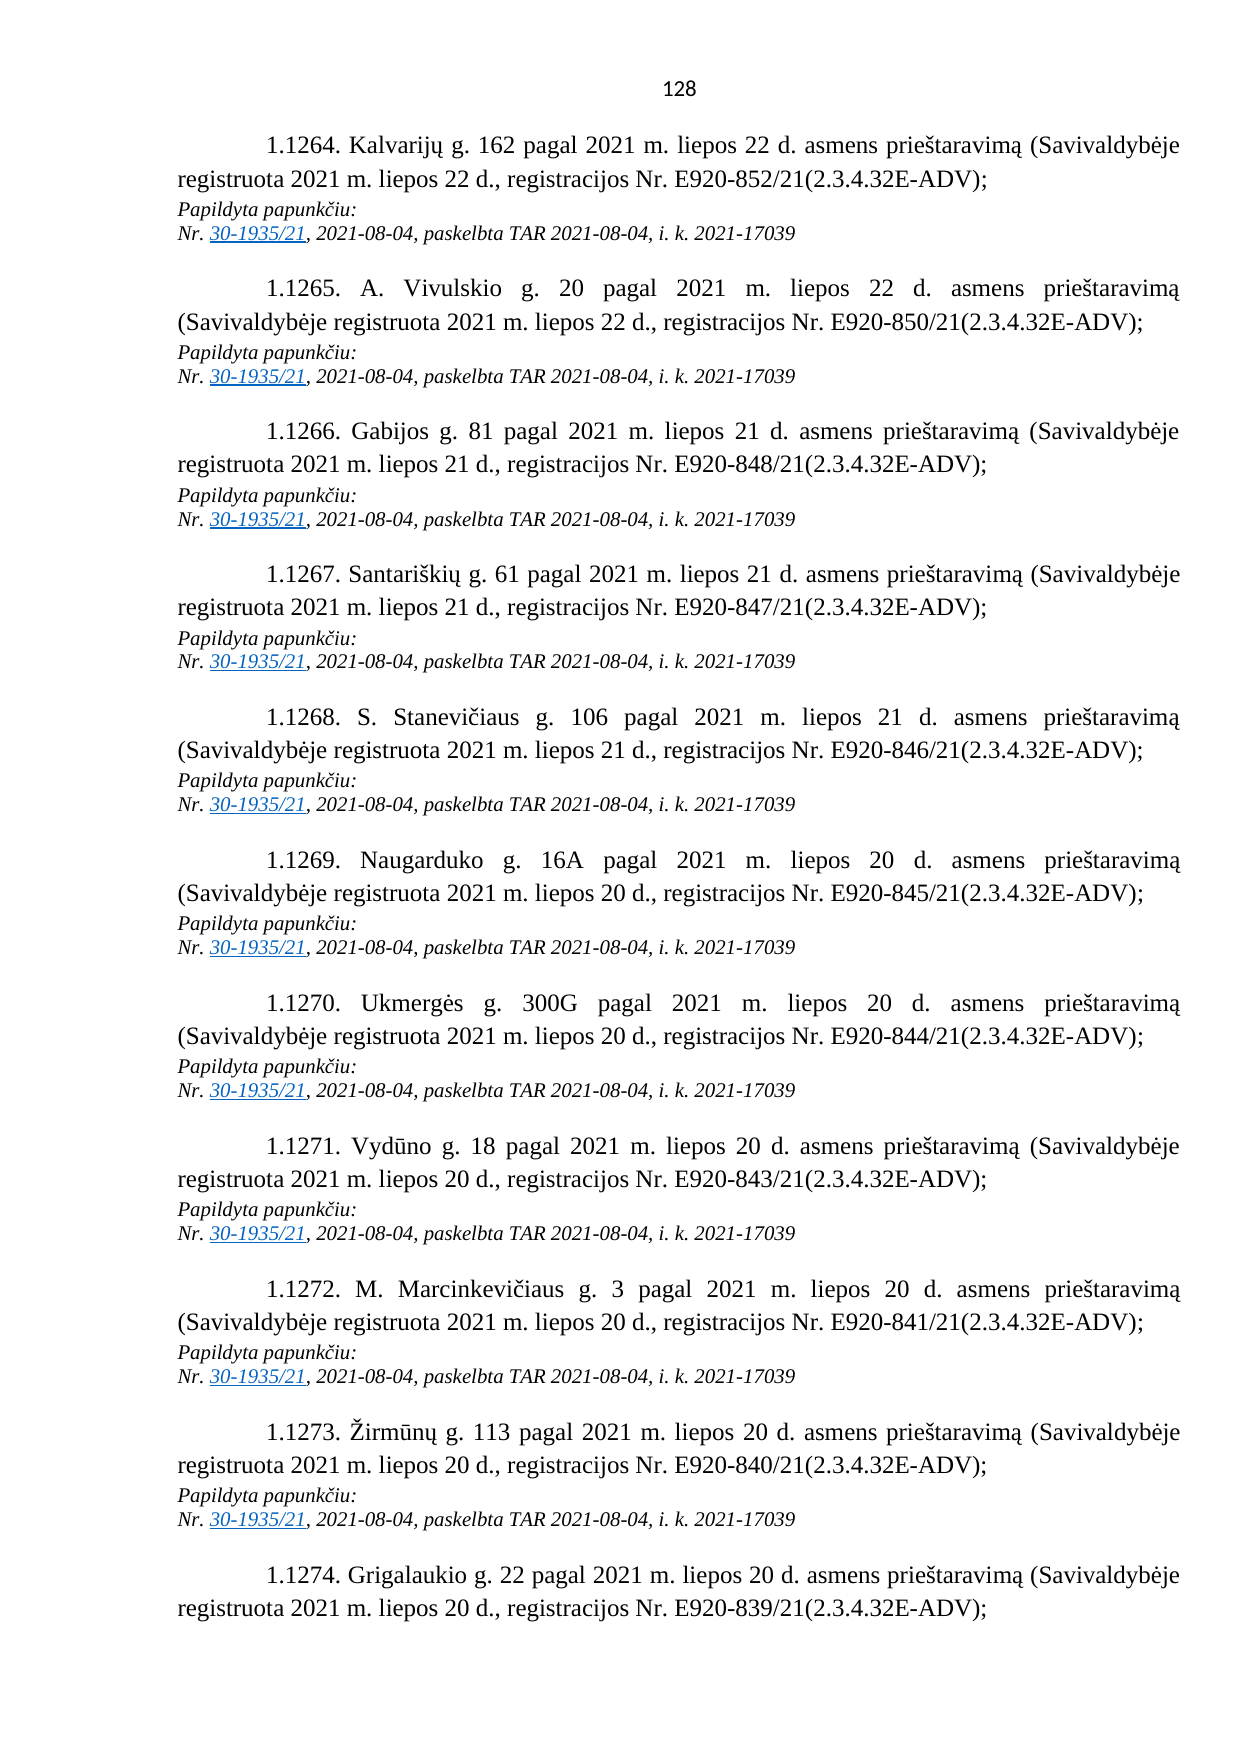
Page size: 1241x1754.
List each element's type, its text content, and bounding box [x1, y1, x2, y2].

text 1.1264. Kalvarijų g. 162 pagal 2021 m. liepos 22 d. asmens prieštaravimą (Savivaldybėje registruota 2021 m. liepos 22 d., registracijos Nr. E920-852/21(2.3.4.32E-ADV); [177, 131, 1181, 192]
text Nr. 30-1935/21, 2021-08-04, paskelbta TAR 2021-08-04, i. k. 2021-17039 [177, 792, 1181, 816]
text 1.1271. Vydūno g. 18 pagal 2021 m. liepos 20 d. asmens prieštaravimą (Savivaldybėje registruota 2021 m. liepos 20 d., registracijos Nr. E920-843/21(2.3.4.32E-ADV); [177, 1131, 1181, 1193]
text Nr. 30-1935/21, 2021-08-04, paskelbta TAR 2021-08-04, i. k. 2021-17039 [177, 649, 1181, 673]
text 1.1269. Naugarduko g. 16A pagal 2021 m. liepos 20 d. asmens prieštaravimą (Savivaldybėje registruota 2021 m. liepos 20 d., registracijos Nr. E920-845/21(2.3.4.32E-ADV); [177, 845, 1181, 907]
text Nr. 30-1935/21, 2021-08-04, paskelbta TAR 2021-08-04, i. k. 2021-17039 [177, 1078, 1181, 1102]
text Papildyta papunkčiu: [177, 1340, 1181, 1364]
text 1.1270. Ukmergės g. 300G pagal 2021 m. liepos 20 d. asmens prieštaravimą (Savivaldybėje registruota 2021 m. liepos 20 d., registracijos Nr. E920-844/21(2.3.4.32E-ADV); [177, 988, 1181, 1050]
text 1.1274. Grigalaukio g. 22 pagal 2021 m. liepos 20 d. asmens prieštaravimą (Savivaldybėje registruota 2021 m. liepos 20 d., registracijos Nr. E920-839/21(2.3.4.32E-ADV); [177, 1560, 1181, 1622]
text Nr. 30-1935/21, 2021-08-04, paskelbta TAR 2021-08-04, i. k. 2021-17039 [177, 364, 1181, 388]
text 1.1272. M. Marcinkevičiaus g. 3 pagal 2021 m. liepos 20 d. asmens prieštaravimą (Savivaldybėje registruota 2021 m. liepos 20 d., registracijos Nr. E920-841/21(2.3.4.32E-ADV); [177, 1274, 1181, 1336]
text Papildyta papunkčiu: [177, 768, 1181, 792]
text Nr. 30-1935/21, 2021-08-04, paskelbta TAR 2021-08-04, i. k. 2021-17039 [177, 507, 1181, 531]
text Nr. 30-1935/21, 2021-08-04, paskelbta TAR 2021-08-04, i. k. 2021-17039 [177, 935, 1181, 959]
text 1.1266. Gabijos g. 81 pagal 2021 m. liepos 21 d. asmens prieštaravimą (Savivaldybėje registruota 2021 m. liepos 21 d., registracijos Nr. E920-848/21(2.3.4.32E-ADV); [177, 416, 1181, 478]
text Papildyta papunkčiu: [177, 339, 1181, 364]
text Nr. 30-1935/21, 2021-08-04, paskelbta TAR 2021-08-04, i. k. 2021-17039 [177, 1507, 1181, 1531]
text Papildyta papunkčiu: [177, 1197, 1181, 1221]
text 1.1267. Santariškių g. 61 pagal 2021 m. liepos 21 d. asmens prieštaravimą (Savivaldybėje registruota 2021 m. liepos 21 d., registracijos Nr. E920-847/21(2.3.4.32E-ADV); [177, 559, 1181, 621]
text Nr. 30-1935/21, 2021-08-04, paskelbta TAR 2021-08-04, i. k. 2021-17039 [177, 1221, 1181, 1245]
text Papildyta papunkčiu: [177, 1054, 1181, 1078]
text Papildyta papunkčiu: [177, 625, 1181, 649]
text Papildyta papunkčiu: [177, 482, 1181, 507]
text 1.1268. S. Stanevičiaus g. 106 pagal 2021 m. liepos 21 d. asmens prieštaravimą (Savivaldybėje registruota 2021 m. liepos 21 d., registracijos Nr. E920-846/21(2.3.4.32E-ADV); [177, 702, 1181, 764]
text 1.1265. A. Vivulskio g. 20 pagal 2021 m. liepos 22 d. asmens prieštaravimą (Savivaldybėje registruota 2021 m. liepos 22 d., registracijos Nr. E920-850/21(2.3.4.32E-ADV); [177, 273, 1181, 335]
text 1.1273. Žirmūnų g. 113 pagal 2021 m. liepos 20 d. asmens prieštaravimą (Savivaldybėje registruota 2021 m. liepos 20 d., registracijos Nr. E920-840/21(2.3.4.32E-ADV); [177, 1417, 1181, 1479]
text Papildyta papunkčiu: [177, 197, 1181, 221]
text Papildyta papunkčiu: [177, 911, 1181, 935]
text Nr. 30-1935/21, 2021-08-04, paskelbta TAR 2021-08-04, i. k. 2021-17039 [177, 1364, 1181, 1388]
text Papildyta papunkčiu: [177, 1483, 1181, 1507]
text Nr. 30-1935/21, 2021-08-04, paskelbta TAR 2021-08-04, i. k. 2021-17039 [177, 221, 1181, 245]
